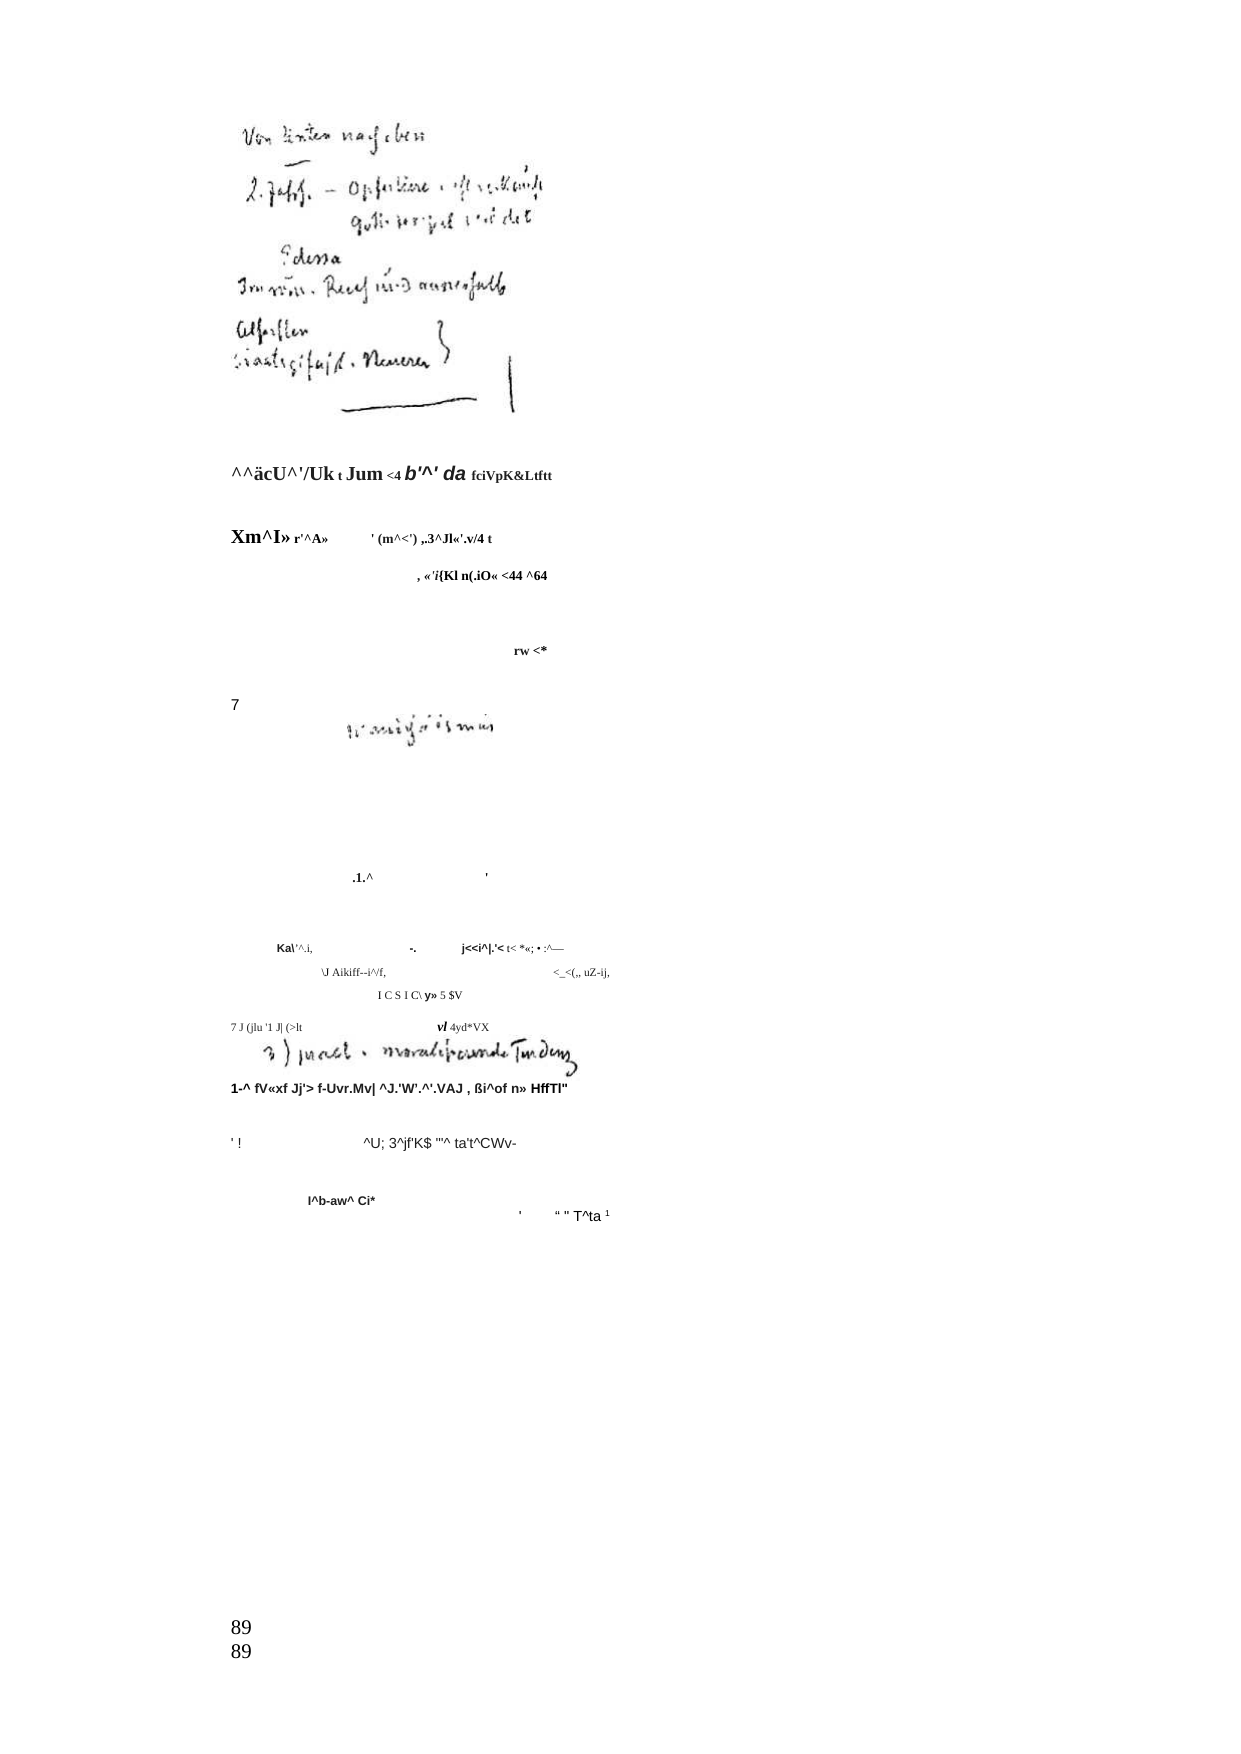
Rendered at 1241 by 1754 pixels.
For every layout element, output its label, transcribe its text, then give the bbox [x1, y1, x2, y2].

text 7 J (jlu '1 J| (>lt vl 4yd*VX [231, 1019, 609, 1034]
picture [347, 714, 494, 748]
text 7 [231, 696, 609, 714]
text ^^äcU^'/Uk t Jum <4 b'^' da fciVpK&Ltftt [231, 462, 609, 485]
text Xm^I» r'^A» ' (m^<') ,.3^Jl«'.v/4 t [231, 524, 609, 547]
text I^b-aw^ Ci* [231, 1193, 609, 1208]
text 1-^ fV«xf Jj'> f-Uvr.Mv| ^J.'W’.^'.VAJ , ßi^of n» HffTl" [231, 1081, 609, 1096]
text \J Aikiff--i^/f, <_<(,, uZ-ij, [231, 965, 609, 978]
text ' ! ^U; 3^jf'K$ '"^ ta't^CWv- [231, 1135, 609, 1152]
text ' “ " T^ta 1 [231, 1208, 609, 1225]
text I C S I C\ y» 5 $V [231, 989, 609, 1002]
picture [259, 1034, 582, 1081]
text .1.^ ' [231, 869, 609, 885]
picture [230, 119, 547, 417]
text Ka\’^.i, -. j<<i^|.'< t< *«; • :^— [231, 941, 609, 955]
text , «'i{Kl n(.iO« <44 ^64 rw <* [370, 568, 547, 658]
